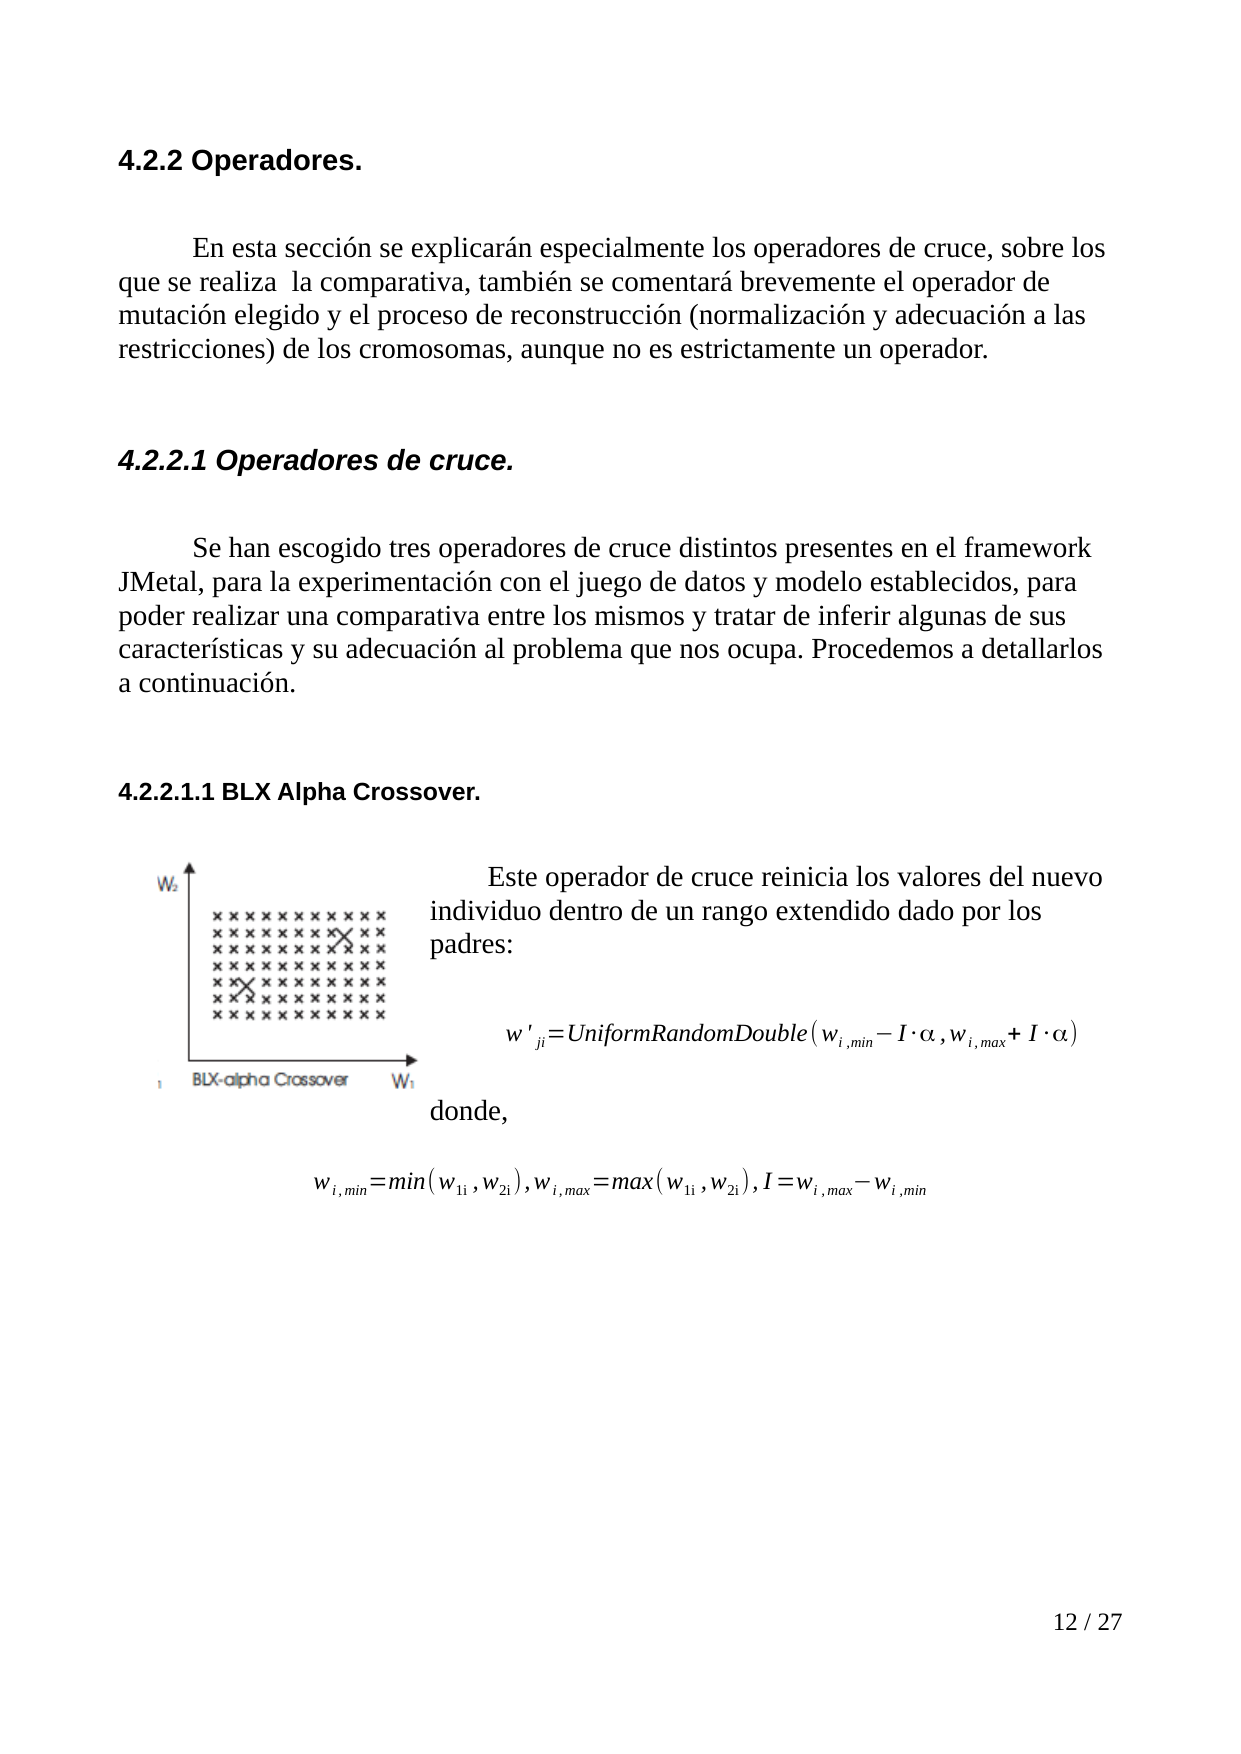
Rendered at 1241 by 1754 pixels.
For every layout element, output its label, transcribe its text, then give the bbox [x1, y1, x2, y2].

subtitle 4.2.2.1.1 BLX Alpha Crossover. [118, 777, 1122, 806]
subtitle 4.2.2.1 Operadores de cruce. [118, 443, 1122, 477]
text Se han escogido tres operadores de cruce distintos presentes en el framework JMetal, para la experimentación con el juego de datos y modelo establecidos, para poder realizar una comparativa entre los mismos y tratar de inferir algunas de sus características y su adecuación al problema que nos ocupa. Procedemos a detallarlos a continuación. [118, 531, 1122, 698]
text En esta sección se explicarán especialmente los operadores de cruce, sobre los que se realiza la comparativa, también se comentará brevemente el operador de mutación elegido y el proceso de reconstrucción (normalización y adecuación a las restricciones) de los cromosomas, aunque no es estrictamente un operador. [118, 230, 1122, 364]
subtitle 4.2.2 Operadores. [118, 143, 1122, 177]
text Este operador de cruce reinicia los valores del nuevo individuo dentro de un rango extendido dado por los padres: [430, 859, 1122, 960]
text [118, 859, 157, 960]
text donde, [118, 1093, 1122, 1127]
